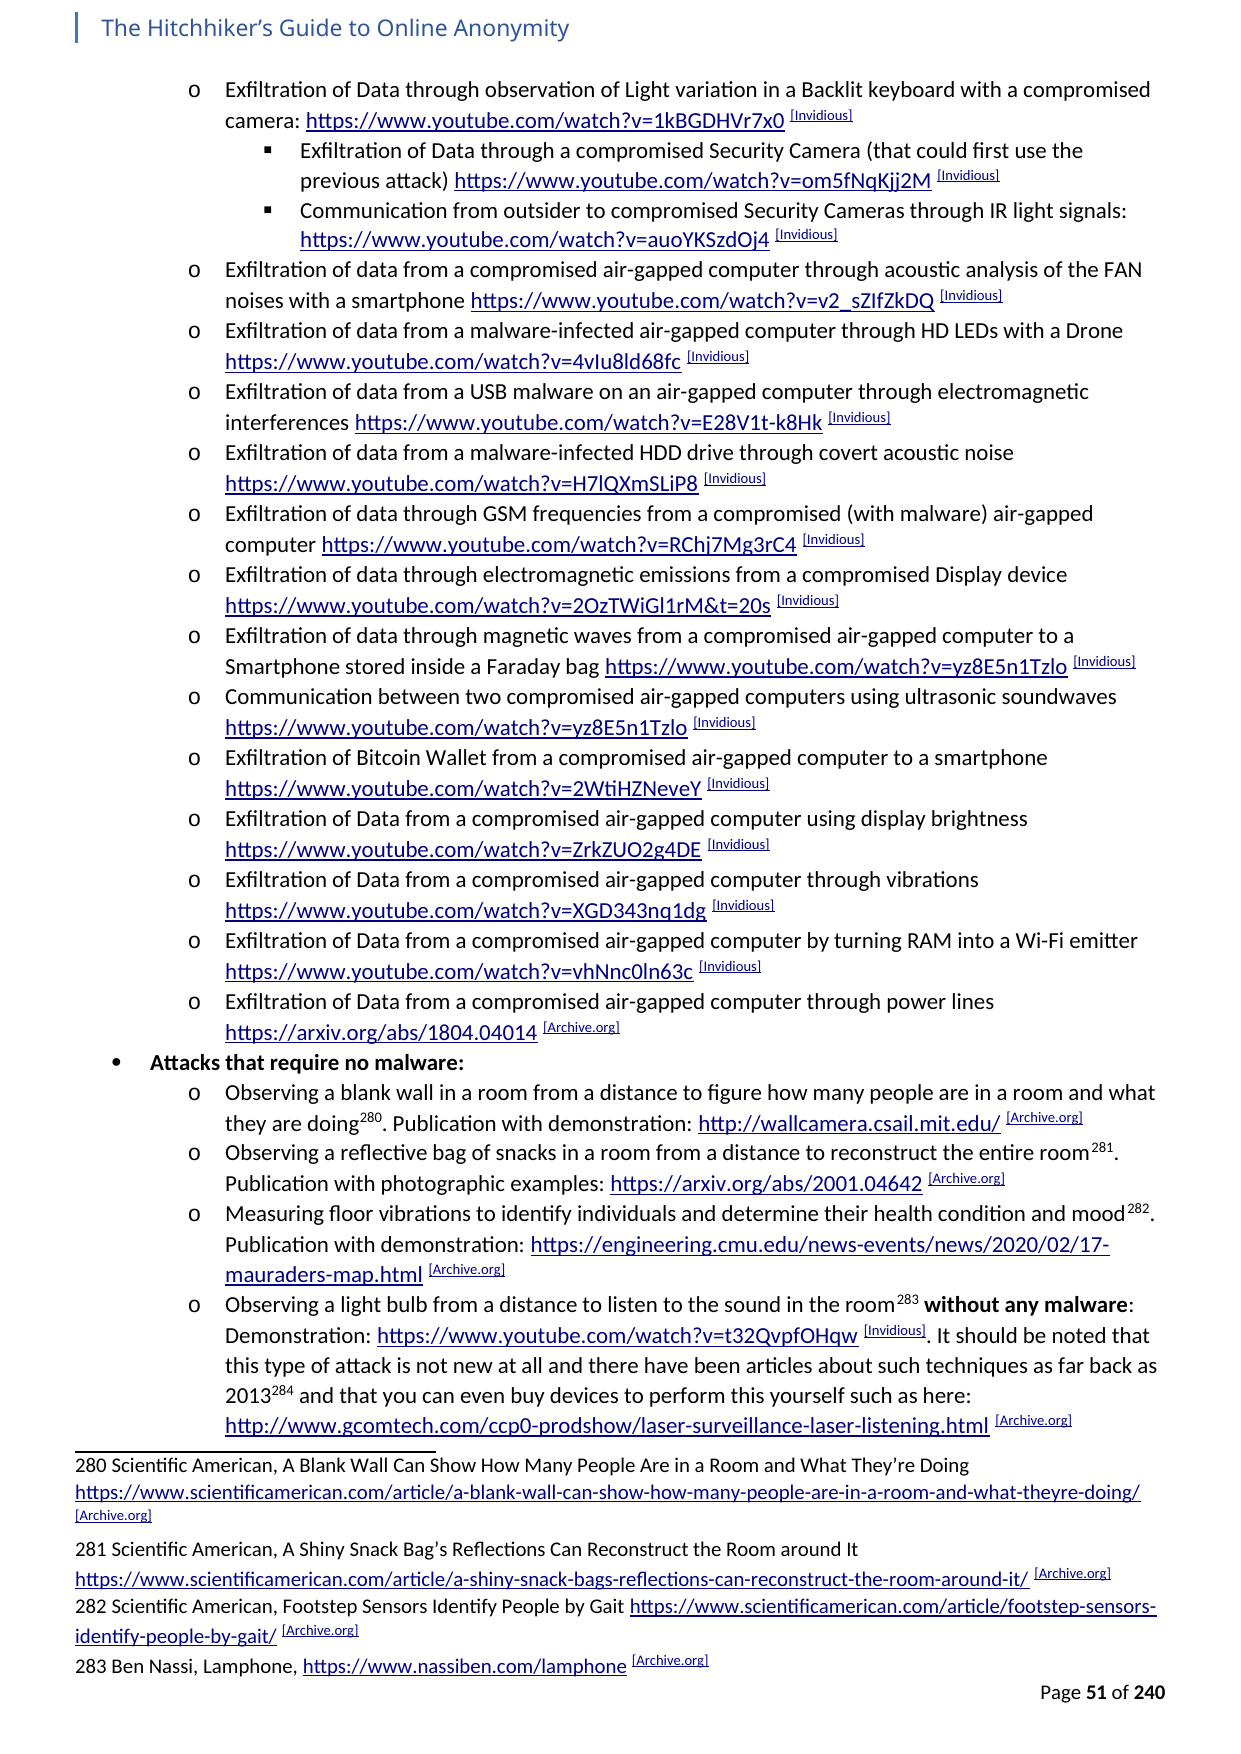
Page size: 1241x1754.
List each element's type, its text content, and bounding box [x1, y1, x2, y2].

list Observing a reflective bag of snacks in a room from a distance to reconstruct the entire room. Publication with photographic examples: https://arxiv.org/abs/2001.04642 [Archive.org] [187, 1138, 1165, 1198]
list Scientific American, A Blank Wall Can Show How Many People Are in a Room and What They’re Doing https://www.scientificamerican.com/article/a-blank-wall-can-show-how-many-people-are-in-a-room-and-what-theyre-doing/ [Archive.org] [75, 1452, 1165, 1535]
list Exfiltration of Data through a compromised Security Camera (that could first use the previous attack) https://www.youtube.com/watch?v=om5fNqKjj2M [Invidious] [262, 136, 1165, 194]
list Exfiltration of data from a malware-infected air-gapped computer through HD LEDs with a Drone https://www.youtube.com/watch?v=4vIu8ld68fc [Invidious] [187, 316, 1165, 376]
list Communication between two compromised air-gapped computers using ultrasonic soundwaves https://www.youtube.com/watch?v=yz8E5n1Tzlo [Invidious] [187, 682, 1165, 741]
list Exfiltration of Data from a compromised air-gapped computer by turning RAM into a Wi-Fi emitter https://www.youtube.com/watch?v=vhNnc0ln63c [Invidious] [187, 926, 1165, 985]
list Exfiltration of Data from a compromised air-gapped computer through power lines https://arxiv.org/abs/1804.04014 [Archive.org] [187, 987, 1165, 1046]
list Attacks that require no malware: [112, 1048, 1165, 1076]
list Observing a light bulb from a distance to listen to the sound in the room without any malware: Demonstration: https://www.youtube.com/watch?v=t32QvpfOHqw [Invidious]. It should be noted that this type of attack is not new at all and there have been articles about such techniques as far back as 2013 and that you can even buy devices to perform this yourself such as here: http://www.gcomtech.com/ccp0-prodshow/laser-surveillance-laser-listening.html [Archive.org] [187, 1290, 1165, 1439]
list Measuring floor vibrations to identify individuals and determine their health condition and mood. Publication with demonstration: https://engineering.cmu.edu/news-events/news/2020/02/17-mauraders-map.html [Archive.org] [187, 1199, 1165, 1288]
list Exfiltration of Data from a compromised air-gapped computer using display brightness https://www.youtube.com/watch?v=ZrkZUO2g4DE [Invidious] [187, 804, 1165, 863]
list Exfiltration of data through electromagnetic emissions from a compromised Display device https://www.youtube.com/watch?v=2OzTWiGl1rM&t=20s [Invidious] [187, 560, 1165, 619]
list Communication from outsider to compromised Security Cameras through IR light signals: https://www.youtube.com/watch?v=auoYKSzdOj4 [Invidious] [262, 196, 1165, 254]
list Exfiltration of data through magnetic waves from a compromised air-gapped computer to a Smartphone stored inside a Faraday bag https://www.youtube.com/watch?v=yz8E5n1Tzlo [Invidious] [187, 621, 1165, 680]
list Exfiltration of data from a USB malware on an air-gapped computer through electromagnetic interferences https://www.youtube.com/watch?v=E28V1t-k8Hk [Invidious] [187, 377, 1165, 436]
list Exfiltration of Bitcoin Wallet from a compromised air-gapped computer to a smartphone https://www.youtube.com/watch?v=2WtiHZNeveY [Invidious] [187, 743, 1165, 802]
list Exfiltration of Data through observation of Light variation in a Backlit keyboard with a compromised camera: https://www.youtube.com/watch?v=1kBGDHVr7x0 [Invidious] [187, 75, 1165, 134]
list Observing a blank wall in a room from a distance to figure how many people are in a room and what they are doing. Publication with demonstration: http://wallcamera.csail.mit.edu/ [Archive.org] [187, 1078, 1165, 1137]
list Exfiltration of Data from a compromised air-gapped computer through vibrations https://www.youtube.com/watch?v=XGD343nq1dg [Invidious] [187, 865, 1165, 924]
list Exfiltration of data from a compromised air-gapped computer through acoustic analysis of the FAN noises with a smartphone https://www.youtube.com/watch?v=v2_sZIfZkDQ [Invidious] [187, 256, 1165, 314]
list Exfiltration of data through GSM frequencies from a compromised (with malware) air-gapped computer https://www.youtube.com/watch?v=RChj7Mg3rC4 [Invidious] [187, 499, 1165, 558]
list Exfiltration of data from a malware-infected HDD drive through covert acoustic noise https://www.youtube.com/watch?v=H7lQXmSLiP8 [Invidious] [187, 438, 1165, 497]
list Ben Nassi, Lamphone, https://www.nassiben.com/lamphone [Archive.org] [75, 1651, 1165, 1679]
list Scientific American, A Shiny Snack Bag’s Reflections Can Reconstruct the Room around It https://www.scientificamerican.com/article/a-shiny-snack-bags-reflections-can-reconstruct-the-room-around-it/ [Archive.org] [75, 1537, 1165, 1592]
list Scientific American, Footstep Sensors Identify People by Gait https://www.scientificamerican.com/article/footstep-sensors-identify-people-by-gait/ [Archive.org] [75, 1594, 1165, 1649]
